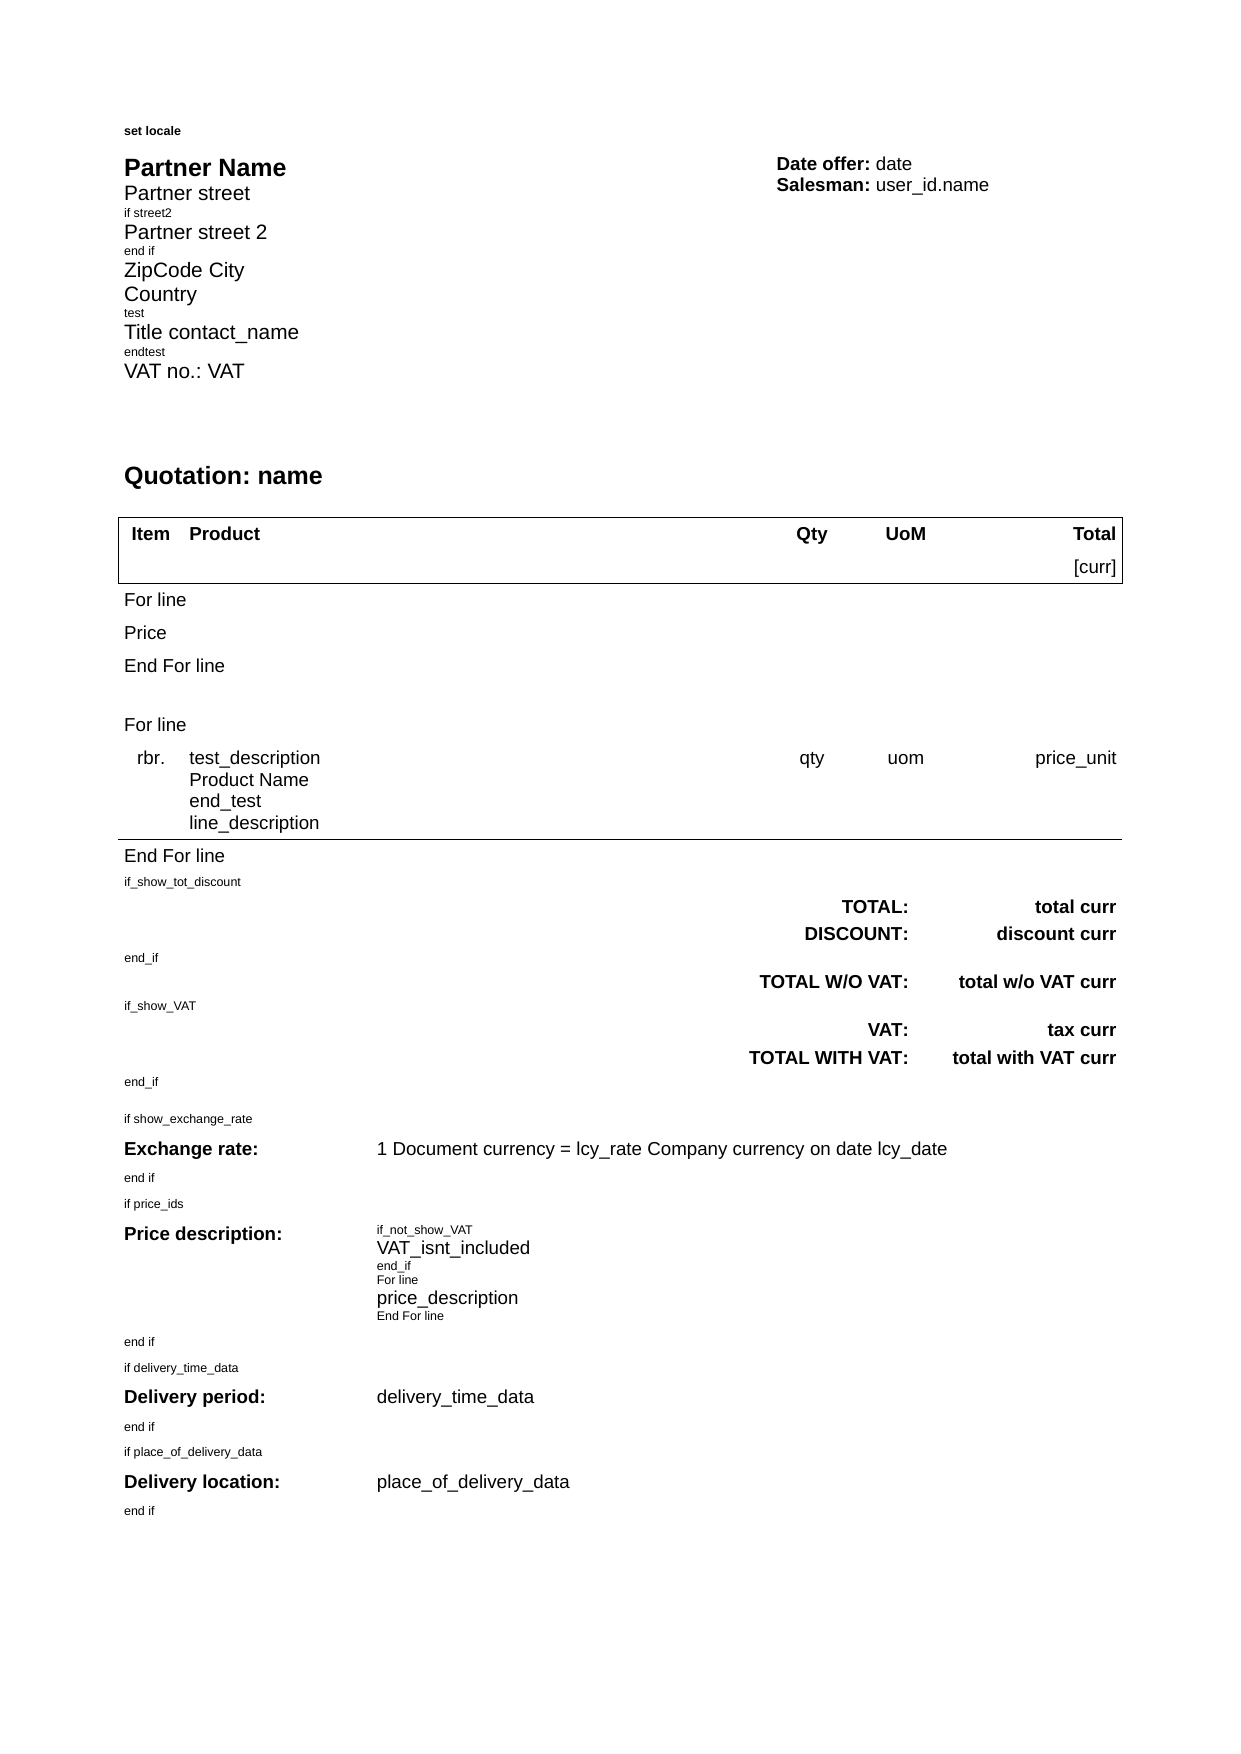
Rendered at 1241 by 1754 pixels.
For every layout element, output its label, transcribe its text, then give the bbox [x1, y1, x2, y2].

table_cell if_show_VAT [118, 996, 1122, 1016]
table_cell end if [118, 1498, 1122, 1524]
table_header Total [953, 518, 1122, 550]
table_header Item [119, 518, 183, 550]
table_cell TOTAL W/O VAT: [118, 968, 914, 996]
table_cell test_description Product Name end_test line_description [184, 741, 765, 839]
table_cell end if [118, 1329, 1122, 1354]
table_cell [765, 550, 859, 583]
table_cell if place_of_delivery_data [118, 1439, 1122, 1465]
table_header UoM [859, 518, 952, 550]
table_cell [184, 550, 765, 583]
table_cell [118, 683, 1122, 708]
table_cell end_if [118, 948, 1122, 968]
table_cell End For line [118, 649, 1122, 682]
table_cell For line [118, 708, 1122, 741]
table_cell total w/o VAT curr [915, 968, 1122, 996]
table_cell [859, 550, 952, 583]
table_cell VAT: [118, 1016, 914, 1044]
table_cell Delivery location: [118, 1465, 371, 1498]
table_cell if_show_tot_discount [118, 872, 1122, 892]
table_cell place_of_delivery_data [371, 1465, 1122, 1498]
table_cell Exchange rate: [118, 1132, 371, 1165]
table_cell total curr [915, 893, 1122, 920]
table_cell if price_ids [118, 1191, 1122, 1217]
table_cell qty [765, 741, 859, 839]
table_cell DISCOUNT: [118, 920, 914, 948]
table_cell [119, 550, 183, 583]
table_cell end if [118, 1165, 1122, 1191]
table_cell uom [859, 741, 952, 839]
table_cell Price [118, 616, 1122, 649]
table_cell 1 Document currency = lcy_rate Company currency on date lcy_date [371, 1132, 1122, 1165]
table_cell For line [118, 584, 1122, 616]
table_cell Delivery period: [118, 1380, 371, 1413]
table_header Quotation: name [118, 455, 1122, 496]
table_cell if_not_show_VAT VAT_isnt_included end_if For line price_description End For line [371, 1217, 1122, 1329]
table_cell end if [118, 1414, 1122, 1439]
table_header if show_exchange_rate [118, 1106, 1122, 1132]
table_header set locale [118, 118, 1122, 147]
table_cell total with VAT curr [915, 1044, 1122, 1071]
table_cell [curr] [953, 550, 1122, 583]
table_cell rbr. [118, 741, 183, 839]
table_header Product [184, 518, 765, 550]
table_cell discount curr [915, 920, 1122, 948]
table_cell price_unit [953, 741, 1122, 839]
table_header Qty [765, 518, 859, 550]
table_cell tax curr [915, 1016, 1122, 1044]
table_cell delivery_time_data [371, 1380, 1122, 1413]
table_cell Partner Name Partner street if street2 Partner street 2 end if ZipCode City Country test Title contact_name endtest VAT no.: VAT [118, 147, 771, 388]
table_cell TOTAL: [118, 893, 914, 920]
table_cell End For line [118, 840, 1122, 872]
table_cell Price description: [118, 1217, 371, 1329]
table_header if delivery_time_data [118, 1355, 1122, 1380]
table_cell Date offer: date Salesman: user_id.name [771, 147, 1122, 388]
table_cell TOTAL WITH VAT: [118, 1044, 914, 1071]
table_cell end_if [118, 1071, 1122, 1092]
